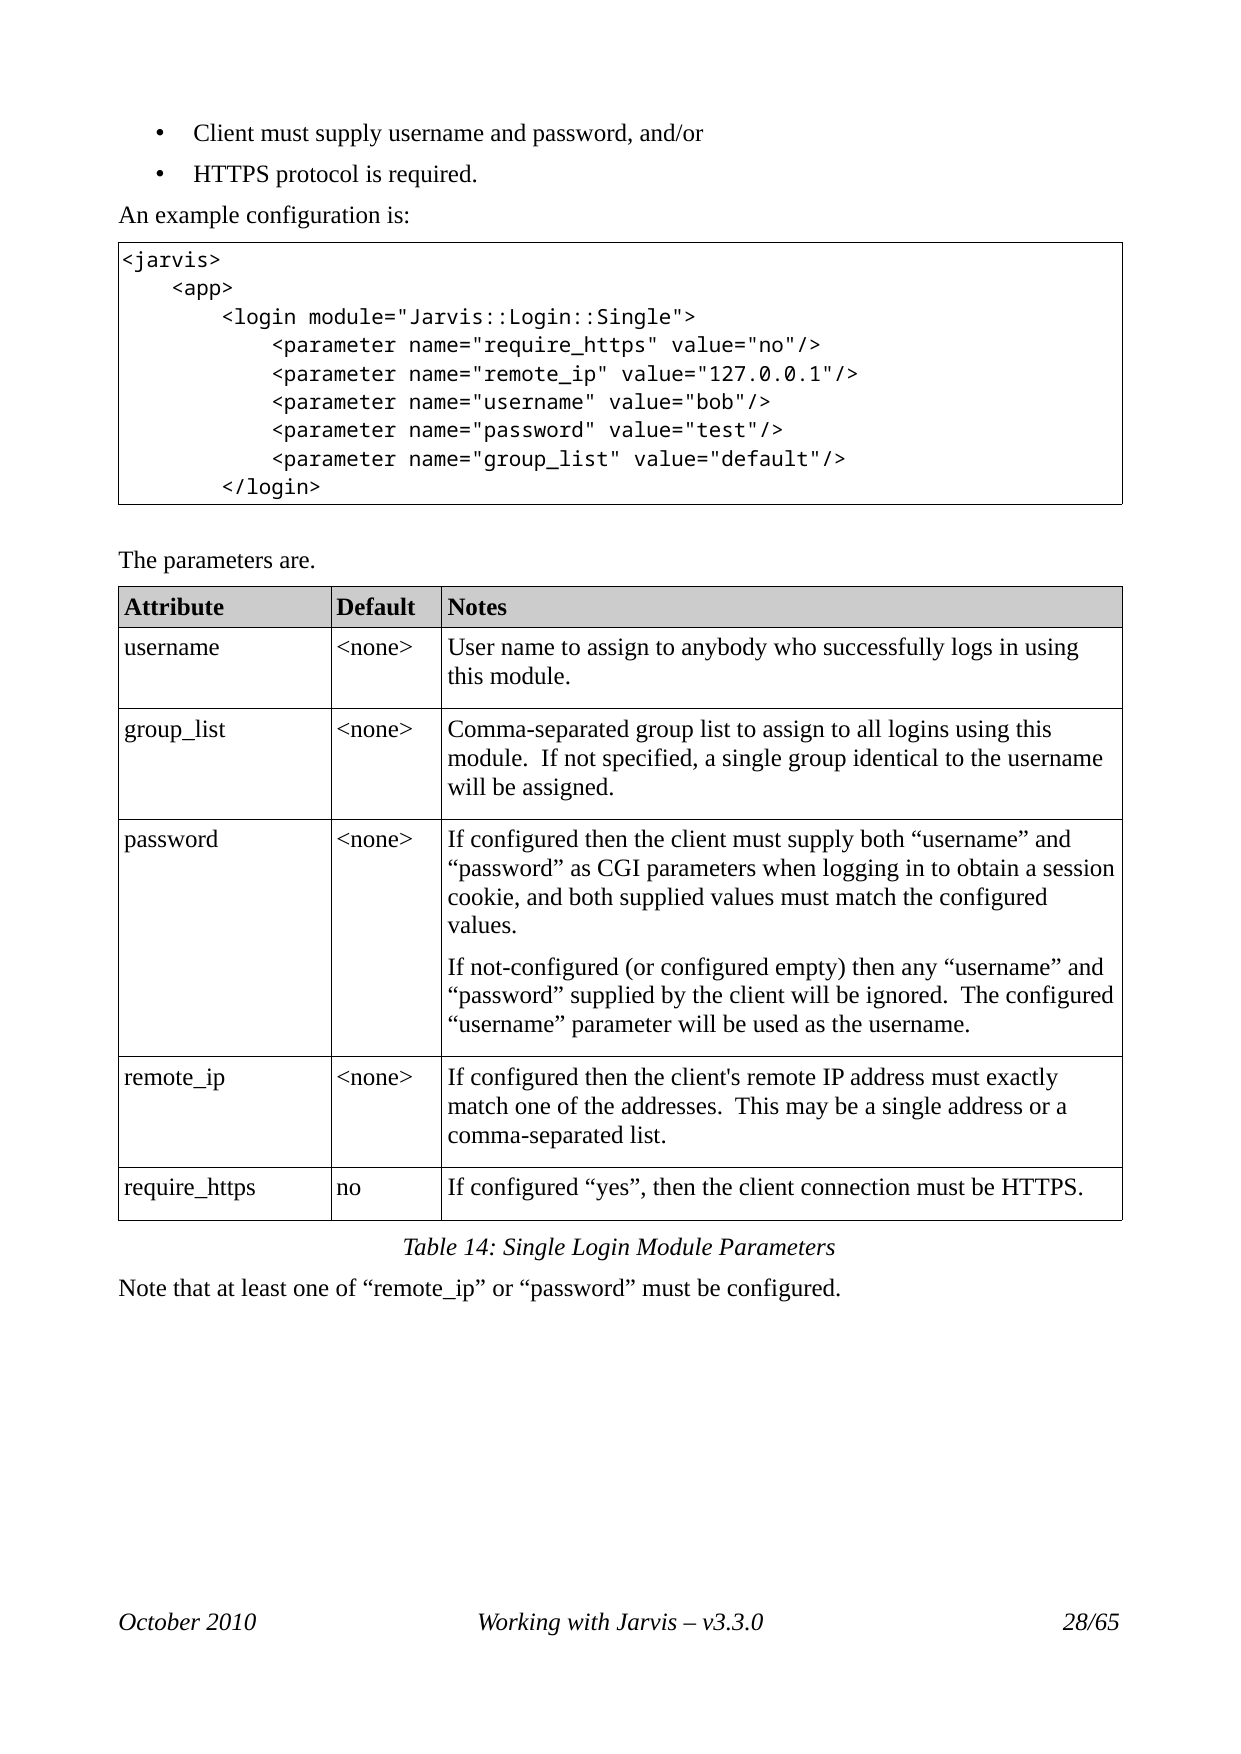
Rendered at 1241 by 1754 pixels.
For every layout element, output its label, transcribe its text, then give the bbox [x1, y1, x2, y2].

table_header Notes [442, 587, 1122, 627]
table_header Attribute [119, 587, 331, 627]
table_cell User name to assign to anybody who successfully logs in using this module. [442, 628, 1122, 708]
table_cell Comma-separated group list to assign to all logins using this module. If not specified, a single group identical to the username will be assigned. [442, 709, 1122, 818]
table_header Default [332, 587, 441, 627]
text <parameter name="remote_ip" value="127.0.0.1"/> [119, 356, 1122, 384]
text An example configuration is: [118, 201, 1122, 229]
text <jarvis> [119, 243, 1122, 270]
table_cell <none> [332, 709, 441, 818]
table_cell require_https [119, 1168, 331, 1219]
text <parameter name="group_list" value="default"/> [119, 441, 1122, 469]
text Table 14: Single Login Module Parameters [118, 1232, 1122, 1261]
table_cell remote_ip [119, 1057, 331, 1167]
table_cell password [119, 820, 331, 1056]
text Note that at least one of “remote_ip” or “password” must be configured. [118, 1273, 1122, 1302]
text <login module="Jarvis::Login::Single"> [119, 299, 1122, 327]
table_cell If configured then the client's remote IP address must exactly match one of the addresses. This may be a single address or a comma-separated list. [442, 1057, 1122, 1167]
table_cell <none> [332, 820, 441, 1056]
text <parameter name="username" value="bob"/> [119, 384, 1122, 412]
text <parameter name="require_https" value="no"/> [119, 327, 1122, 356]
table_cell group_list [119, 709, 331, 818]
text <app> [119, 270, 1122, 299]
table_cell <none> [332, 628, 441, 708]
text The parameters are. [118, 545, 1122, 574]
list Client must supply username and password, and/or [156, 118, 1122, 147]
table_cell If configured then the client must supply both “username” and “password” as CGI parameters when logging in to obtain a session cookie, and both supplied values must match the configured values. If not-configured (or configured empty) then any “username” and “password” supplied by the client will be ignored. The configured “username” parameter will be used as the username. [442, 820, 1122, 1056]
list HTTPS protocol is required. [156, 159, 1122, 188]
text <parameter name="password" value="test"/> [119, 412, 1122, 441]
text </login> [119, 469, 1122, 504]
table_cell username [119, 628, 331, 708]
table_cell <none> [332, 1057, 441, 1167]
table_cell no [332, 1168, 441, 1219]
table_cell If configured “yes”, then the client connection must be HTTPS. [442, 1168, 1122, 1219]
